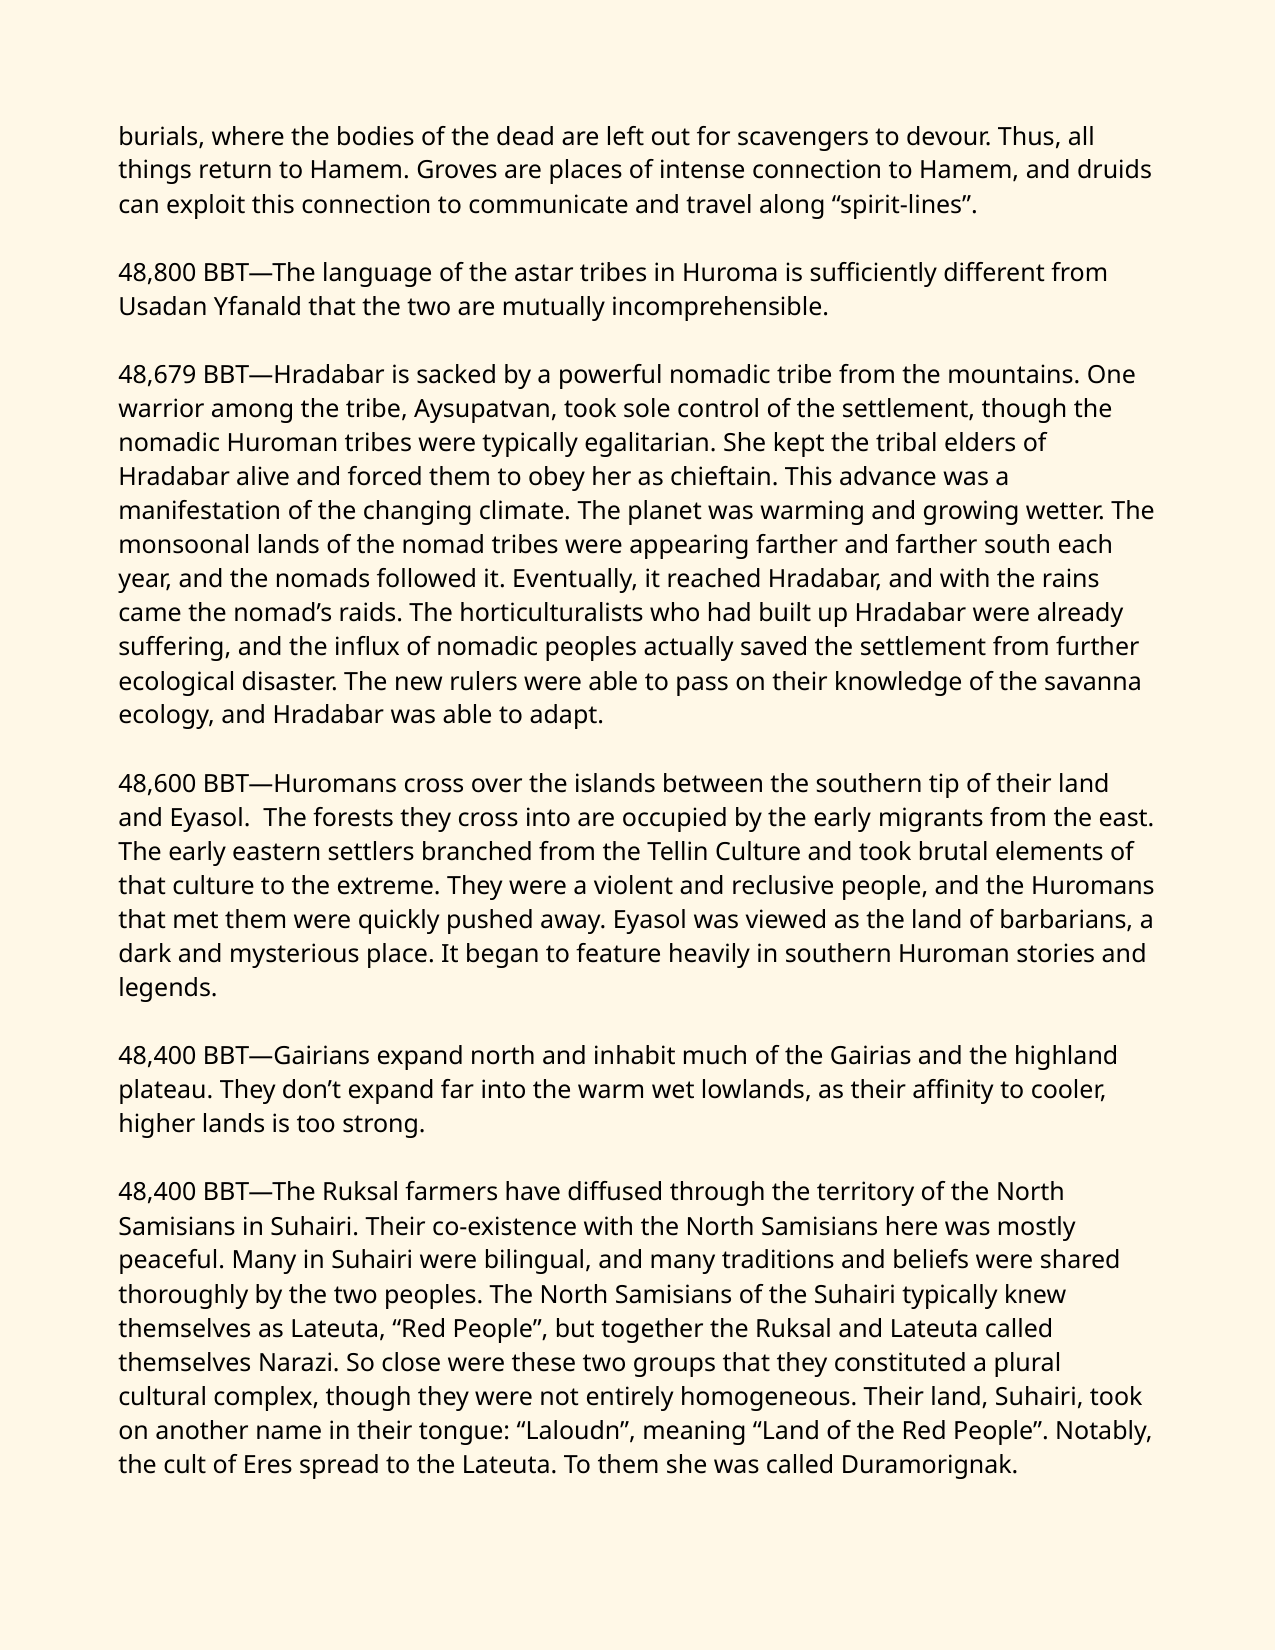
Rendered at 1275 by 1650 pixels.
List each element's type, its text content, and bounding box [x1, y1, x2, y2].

text 48,400 BBT—Gairians expand north and inhabit much of the Gairias and the highland plateau. They don’t expand far into the warm wet lowlands, as their affinity to cooler, higher lands is too strong. [118, 1038, 1157, 1140]
text burials, where the bodies of the dead are left out for scavengers to devour. Thus, all things return to Hamem. Groves are places of intense connection to Hamem, and druids can exploit this connection to communicate and travel along “spirit-lines”. [118, 118, 1157, 220]
text 48,800 BBT—The language of the astar tribes in Huroma is sufficiently different from Usadan Yfanald that the two are mutually incomprehensible. [118, 254, 1157, 322]
text 48,400 BBT—The Ruksal farmers have diffused through the territory of the North Samisians in Suhairi. Their co-existence with the North Samisians here was mostly peaceful. Many in Suhairi were bilingual, and many traditions and beliefs were shared thoroughly by the two peoples. The North Samisians of the Suhairi typically knew themselves as Lateuta, “Red People”, but together the Ruksal and Lateuta called themselves Narazi. So close were these two groups that they constituted a plural cultural complex, though they were not entirely homogeneous. Their land, Suhairi, took on another name in their tongue: “Laloudn”, meaning “Land of the Red People”. Notably, the cult of Eres spread to the Lateuta. To them she was called Duramorignak. [118, 1174, 1157, 1481]
text 48,600 BBT—Huromans cross over the islands between the southern tip of their land and Eyasol. The forests they cross into are occupied by the early migrants from the east. The early eastern settlers branched from the Tellin Culture and took brutal elements of that culture to the extreme. They were a violent and reclusive people, and the Huromans that met them were quickly pushed away. Eyasol was viewed as the land of barbarians, a dark and mysterious place. It began to feature heavily in southern Huroman stories and legends. [118, 765, 1157, 1004]
text 48,679 BBT—Hradabar is sacked by a powerful nomadic tribe from the mountains. One warrior among the tribe, Aysupatvan, took sole control of the settlement, though the nomadic Huroman tribes were typically egalitarian. She kept the tribal elders of Hradabar alive and forced them to obey her as chieftain. This advance was a manifestation of the changing climate. The planet was warming and growing wetter. The monsoonal lands of the nomad tribes were appearing farther and farther south each year, and the nomads followed it. Eventually, it reached Hradabar, and with the rains came the nomad’s raids. The horticulturalists who had built up Hradabar were already suffering, and the influx of nomadic peoples actually saved the settlement from further ecological disaster. The new rulers were able to pass on their knowledge of the savanna ecology, and Hradabar was able to adapt. [118, 357, 1157, 731]
